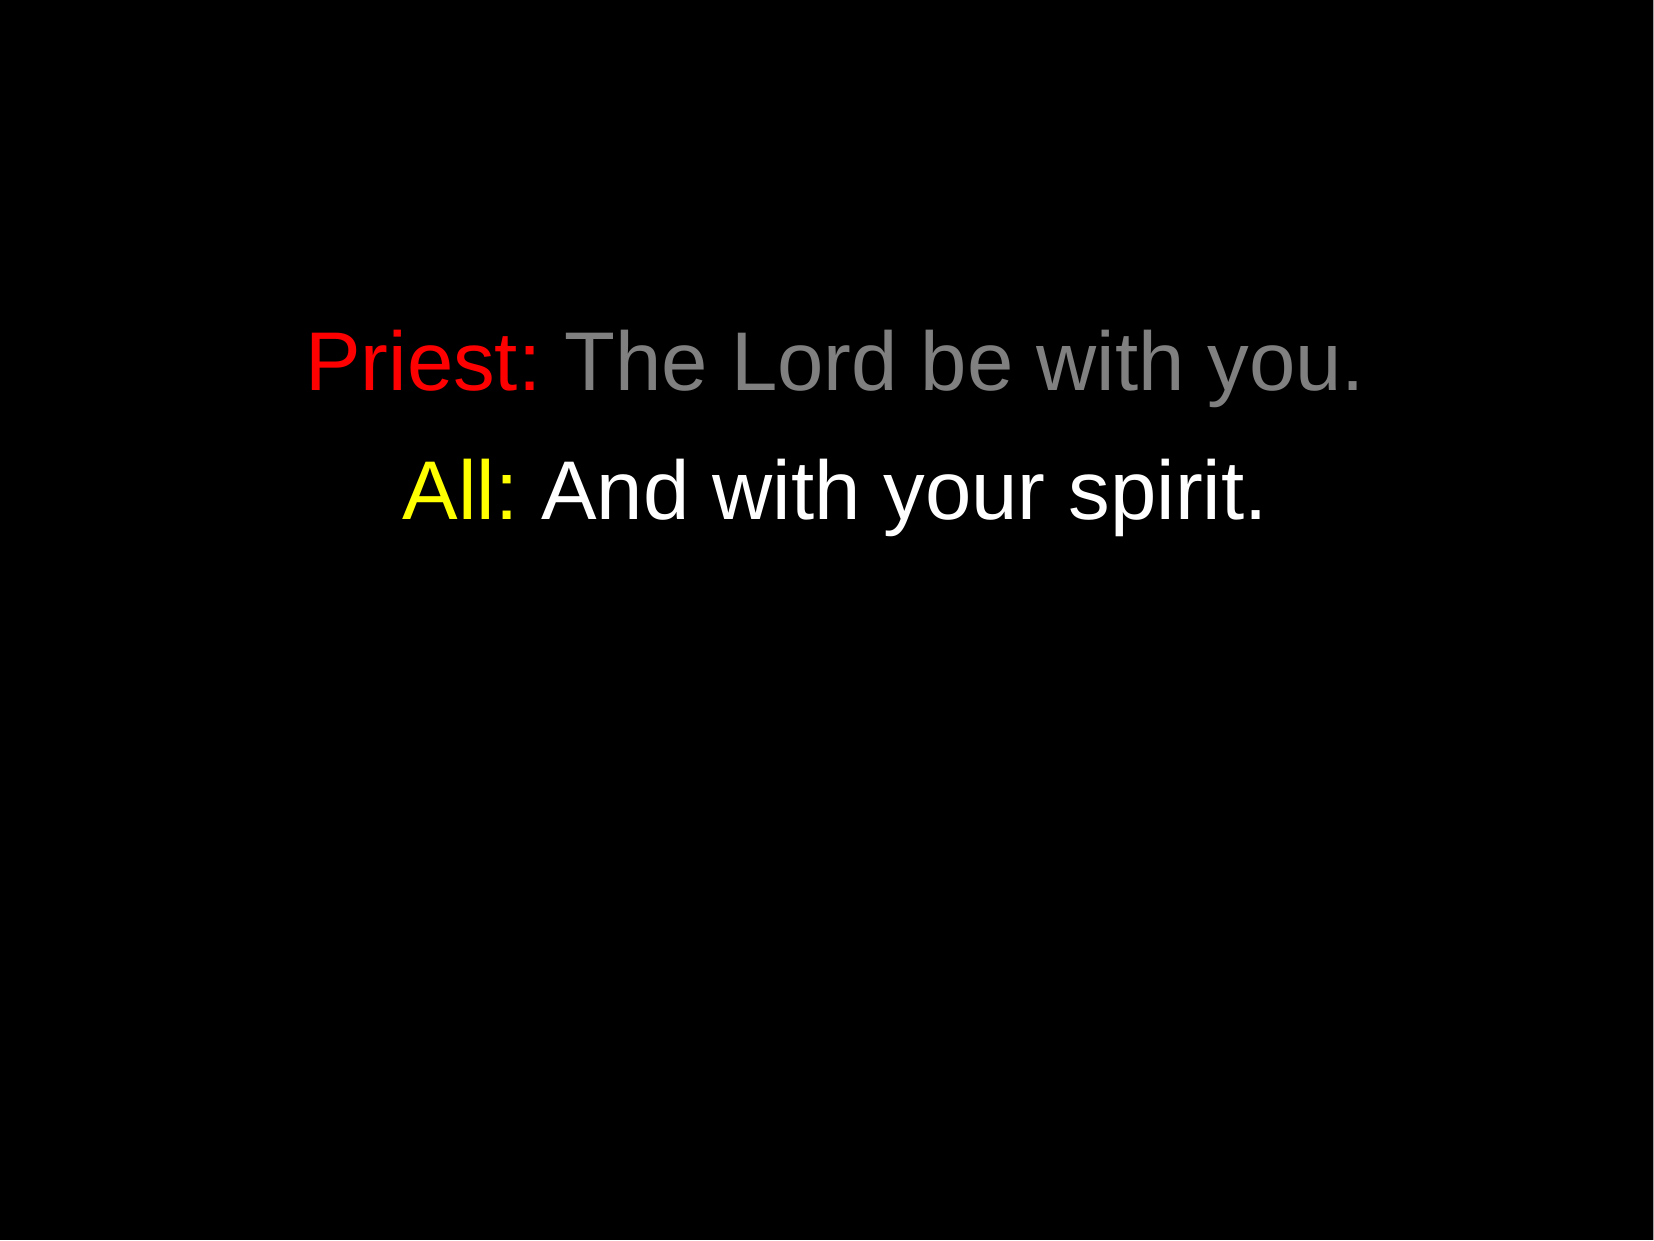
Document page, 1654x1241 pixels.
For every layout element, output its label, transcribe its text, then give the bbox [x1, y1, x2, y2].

list Priest: The Lord be with you. All: And with your spirit. [0, 307, 1654, 1241]
